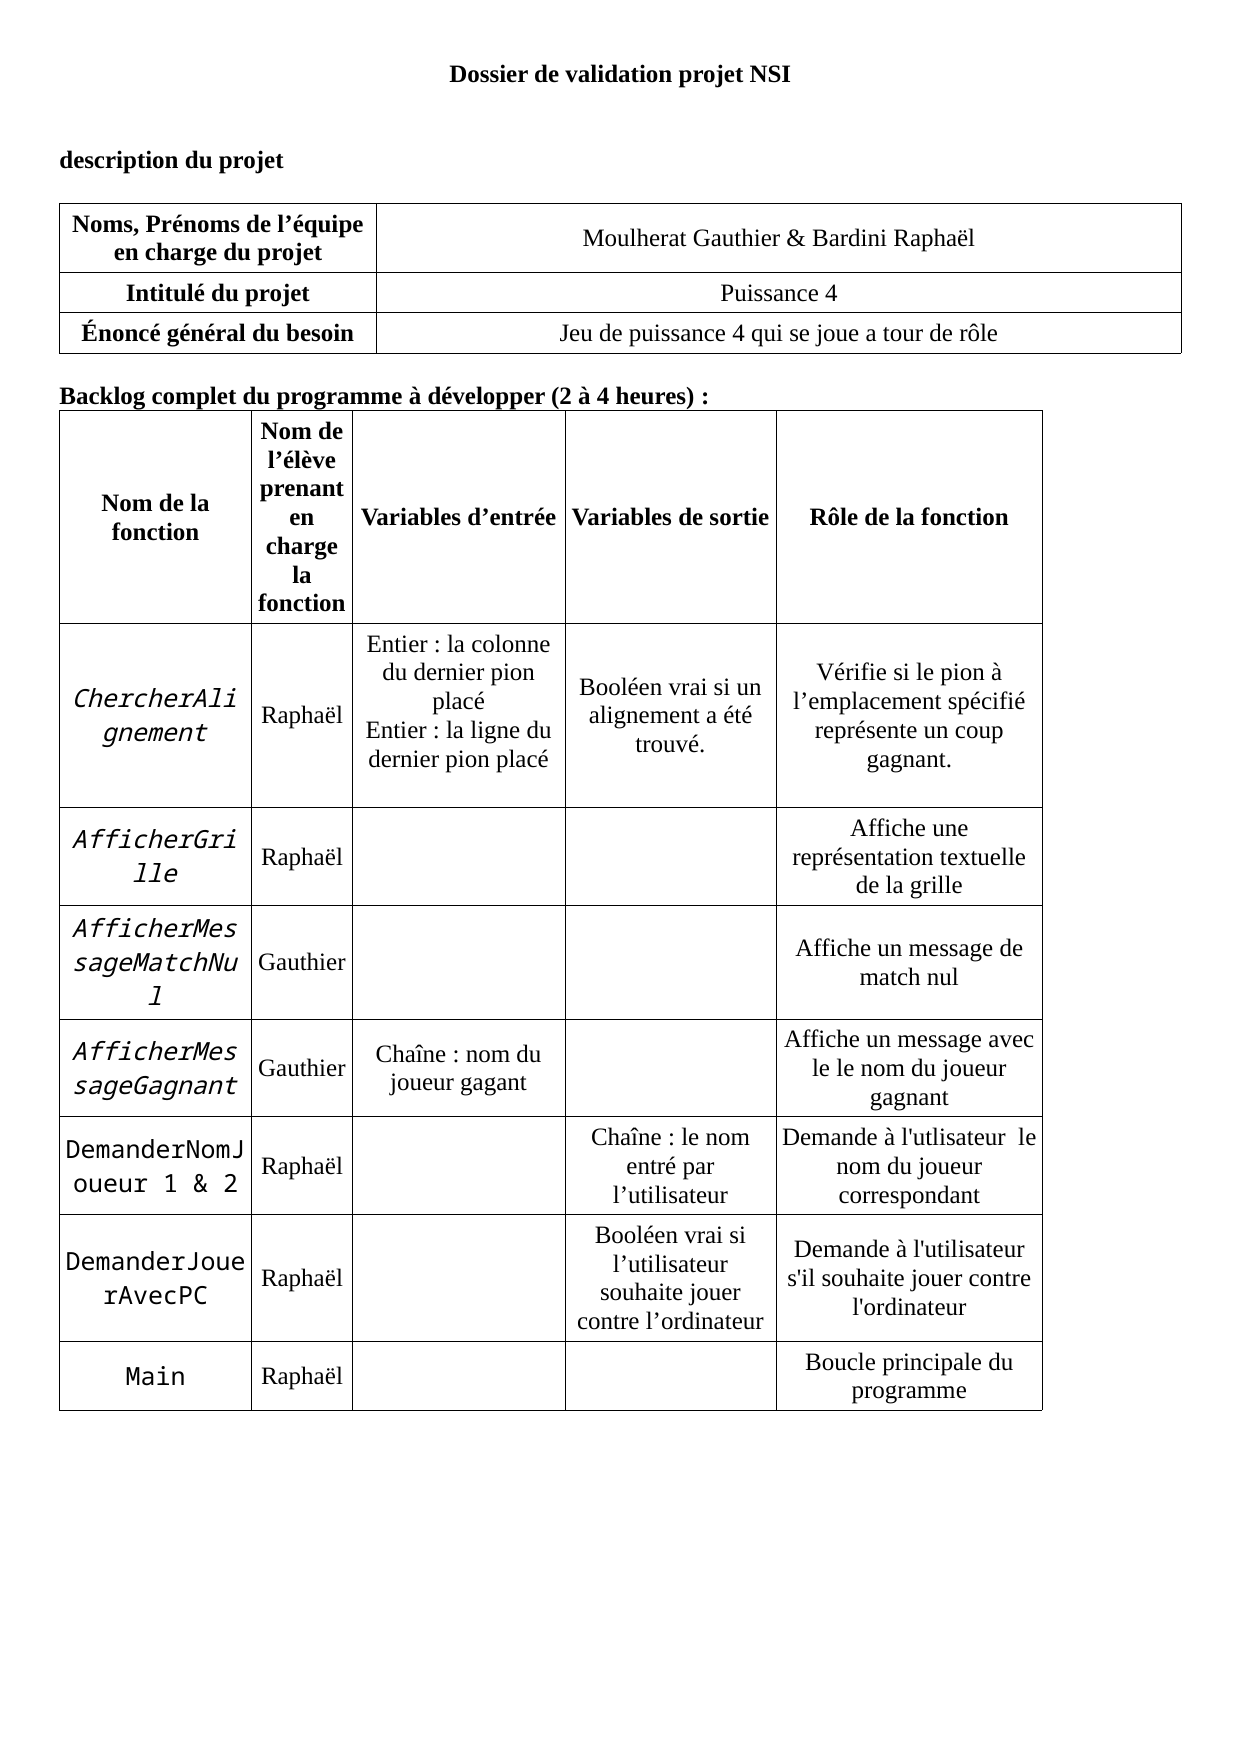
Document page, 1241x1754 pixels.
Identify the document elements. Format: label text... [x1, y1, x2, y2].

table_cell Gauthier [252, 1020, 352, 1116]
table_cell Booléen vrai si un alignement a été trouvé. [566, 624, 776, 807]
table_cell AfficherGrille [60, 808, 251, 905]
table_cell DemanderJouerAvecPC [60, 1215, 251, 1341]
table_cell Chaîne : nom du joueur gagant [353, 1020, 565, 1116]
table_header Moulherat Gauthier & Bardini Raphaël [377, 204, 1181, 272]
table_cell Raphaël [252, 1117, 352, 1214]
table_cell Booléen vrai si l’utilisateur souhaite jouer contre l’ordinateur [566, 1215, 776, 1341]
table_cell Puissance 4 [377, 273, 1181, 312]
table_cell Énoncé général du besoin [60, 313, 376, 352]
table_cell DemanderNomJoueur 1 & 2 [60, 1117, 251, 1214]
table_cell Affiche un message de match nul [777, 906, 1042, 1018]
text Backlog complet du programme à développer (2 à 4 heures) : [59, 381, 1181, 410]
table_cell ChercherAlignement [60, 624, 251, 807]
table_cell [353, 1117, 565, 1214]
table_cell [353, 906, 565, 1018]
table_cell AfficherMessageMatchNul [60, 906, 251, 1018]
table_cell [353, 808, 565, 905]
table_cell Intitulé du projet [60, 273, 376, 312]
table_header Noms, Prénoms de l’équipe en charge du projet [60, 204, 376, 272]
table_cell [353, 1342, 565, 1410]
table_cell Raphaël [252, 624, 352, 807]
table_cell Chaîne : le nom entré par l’utilisateur [566, 1117, 776, 1214]
table_cell [566, 808, 776, 905]
table_cell [353, 1215, 565, 1341]
table_cell Gauthier [252, 906, 352, 1018]
table_cell Jeu de puissance 4 qui se joue a tour de rôle [377, 313, 1181, 352]
table_header Nom de l’élève prenant en charge la fonction [252, 411, 352, 623]
table_cell Vérifie si le pion à l’emplacement spécifié représente un coup gagnant. [777, 624, 1042, 807]
table_cell Demande à l'utilisateur s'il souhaite jouer contre l'ordinateur [777, 1215, 1042, 1341]
table_cell Boucle principale du programme [777, 1342, 1042, 1410]
table_cell Main [60, 1342, 251, 1410]
text description du projet [59, 145, 1181, 174]
table_header Variables de sortie [566, 411, 776, 623]
table_cell [566, 906, 776, 1018]
table_header Rôle de la fonction [777, 411, 1042, 623]
table_cell [566, 1020, 776, 1116]
table_cell Raphaël [252, 808, 352, 905]
table_cell Demande à l'utlisateur le nom du joueur correspondant [777, 1117, 1042, 1214]
table_cell Affiche une représentation textuelle de la grille [777, 808, 1042, 905]
table_cell Raphaël [252, 1215, 352, 1341]
table_cell AfficherMessageGagnant [60, 1020, 251, 1116]
table_cell Entier : la colonne du dernier pion placé Entier : la ligne du dernier pion placé [353, 624, 565, 807]
table_header Variables d’entrée [353, 411, 565, 623]
table_header Nom de la fonction [60, 411, 251, 623]
table_cell [566, 1342, 776, 1410]
table_cell Affiche un message avec le le nom du joueur gagnant [777, 1020, 1042, 1116]
text Dossier de validation projet NSI [59, 59, 1181, 88]
table_cell Raphaël [252, 1342, 352, 1410]
